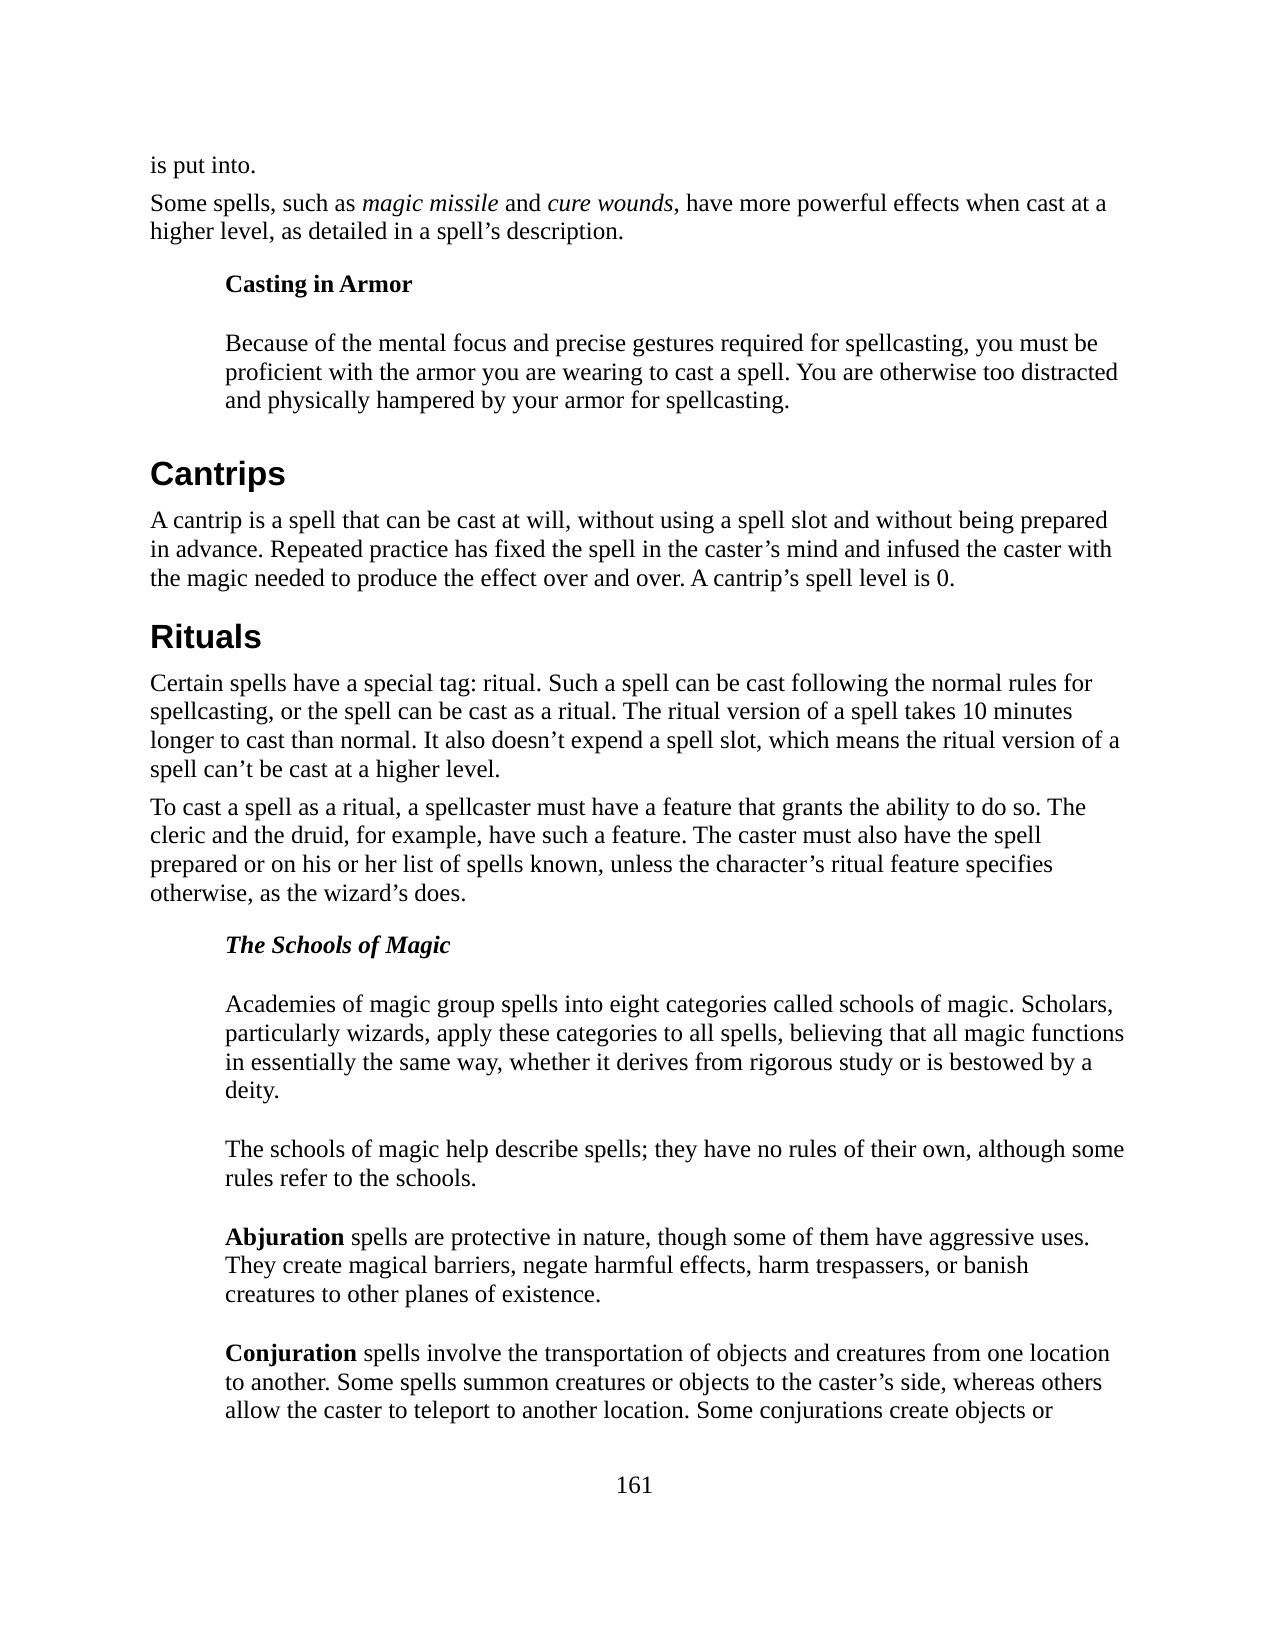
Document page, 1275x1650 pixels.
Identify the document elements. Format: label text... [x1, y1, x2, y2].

text To cast a spell as a ritual, a spellcaster must have a feature that grants the ability to do so. The cleric and the druid, for example, have such a feature. The caster must also have the spell prepared or on his or her list of spells known, unless the character’s ritual feature specifies otherwise, as the wizard’s does. [150, 792, 1125, 907]
text Because of the mental focus and precise gestures required for spellcasting, you must be proficient with the armor you are wearing to cast a spell. You are otherwise too distracted and physically hampered by your armor for spellcasting. [225, 328, 1125, 414]
text Some spells, such as magic missile and cure wounds, have more powerful effects when cast at a higher level, as detailed in a spell’s description. [150, 188, 1125, 245]
text Certain spells have a special tag: ritual. Such a spell can be cast following the normal rules for spellcasting, or the spell can be cast as a ritual. The ritual version of a spell takes 10 minutes longer to cast than normal. It also doesn’t expend a spell slot, which means the ritual version of a spell can’t be cast at a higher level. [150, 668, 1125, 783]
text The Schools of Magic [225, 931, 1125, 959]
text Casting in Armor [225, 269, 1125, 298]
subtitle Cantrips [150, 454, 1125, 493]
text Academies of magic group spells into eight categories called schools of magic. Scholars, particularly wizards, apply these categories to all spells, believing that all magic functions in essentially the same way, whether it derives from rigorous study or is bestowed by a deity. [225, 989, 1125, 1104]
text Conjuration spells involve the transportation of objects and creatures from one location to another. Some spells summon creatures or objects to the caster’s side, whereas others allow the caster to teleport to another location. Some conjurations create objects or [225, 1338, 1125, 1424]
text A cantrip is a spell that can be cast at will, without using a spell slot and without being prepared in advance. Repeated practice has fixed the spell in the caster’s mind and infused the caster with the magic needed to produce the effect over and over. A cantrip’s spell level is 0. [150, 505, 1125, 592]
subtitle Rituals [150, 617, 1125, 655]
text is put into. [150, 150, 1125, 179]
text The schools of magic help describe spells; they have no rules of their own, although some rules refer to the schools. [225, 1134, 1125, 1192]
text Abjuration spells are protective in nature, though some of them have aggressive uses. They create magical barriers, negate harmful effects, harm trespassers, or banish creatures to other planes of existence. [225, 1222, 1125, 1308]
